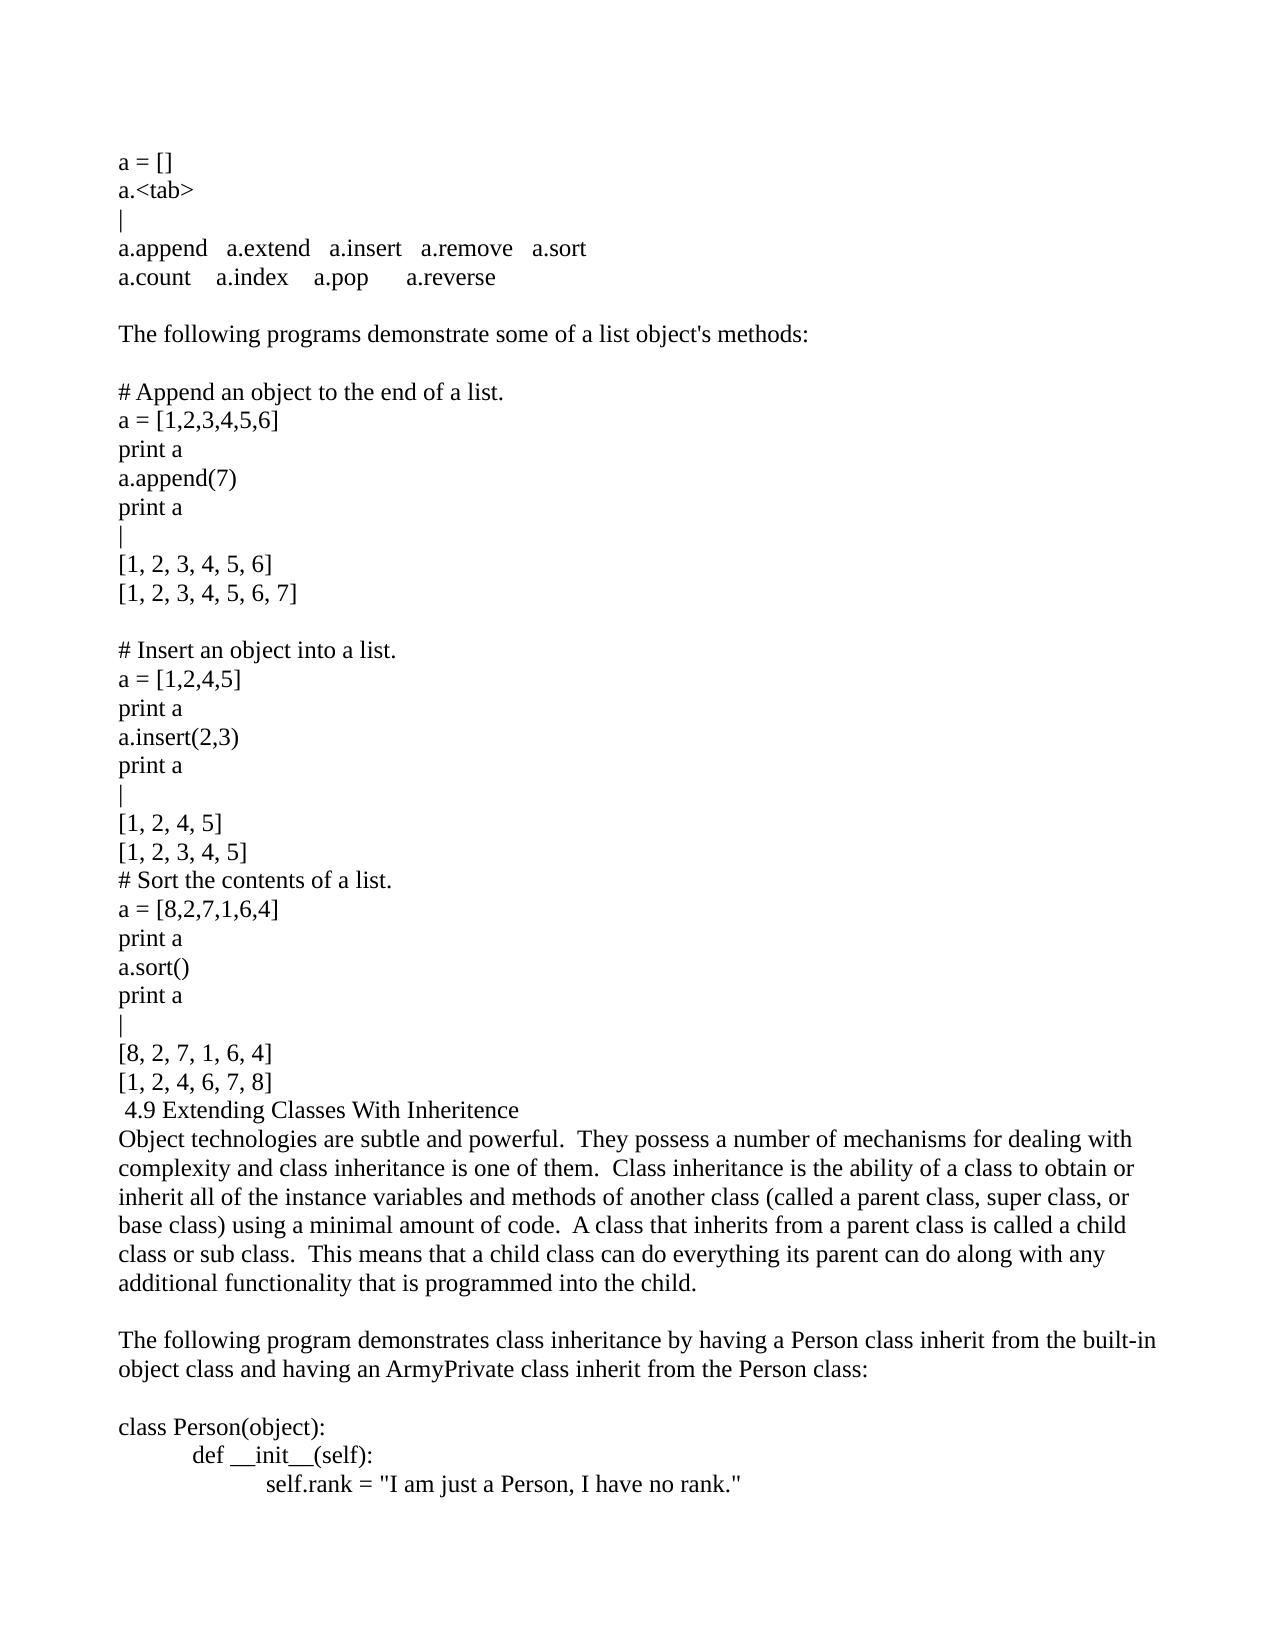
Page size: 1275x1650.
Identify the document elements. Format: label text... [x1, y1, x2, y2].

text [1, 2, 3, 4, 5] [118, 837, 1157, 866]
text [8, 2, 7, 1, 6, 4] [118, 1038, 1157, 1067]
text a = [] [118, 147, 1157, 176]
text The following program demonstrates class inheritance by having a Person class inherit from the built-in object class and having an ArmyPrivate class inherit from the Person class: [118, 1326, 1157, 1383]
text print a [118, 923, 1157, 952]
text self.rank = "I am just a Person, I have no rank." [118, 1469, 1157, 1498]
text # Sort the contents of a list. [118, 866, 1157, 894]
text | [118, 521, 1157, 549]
text print a [118, 693, 1157, 722]
text a = [1,2,3,4,5,6] [118, 406, 1157, 434]
text # Insert an object into a list. [118, 636, 1157, 664]
text 4.9 Extending Classes With Inheritence [118, 1096, 1157, 1124]
text class Person(object): [118, 1412, 1157, 1441]
text a = [8,2,7,1,6,4] [118, 894, 1157, 923]
text a = [1,2,4,5] [118, 664, 1157, 693]
text # Append an object to the end of a list. [118, 377, 1157, 406]
text a.insert(2,3) [118, 722, 1157, 751]
text a.append a.extend a.insert a.remove a.sort [118, 233, 1157, 262]
text a.count a.index a.pop a.reverse [118, 262, 1157, 291]
text Object technologies are subtle and powerful. They possess a number of mechanisms for dealing with complexity and class inheritance is one of them. Class inheritance is the ability of a class to obtain or inherit all of the instance variables and methods of another class (called a parent class, super class, or base class) using a minimal amount of code. A class that inherits from a parent class is called a child class or sub class. This means that a child class can do everything its parent can do along with any additional functionality that is programmed into the child. [118, 1124, 1157, 1297]
text print a [118, 434, 1157, 463]
text a.append(7) [118, 463, 1157, 492]
text | [118, 1009, 1157, 1038]
text def __init__(self): [118, 1441, 1157, 1469]
text a.<tab> [118, 176, 1157, 204]
text print a [118, 751, 1157, 779]
text [1, 2, 4, 6, 7, 8] [118, 1067, 1157, 1096]
text print a [118, 981, 1157, 1009]
text [1, 2, 4, 5] [118, 808, 1157, 837]
text The following programs demonstrate some of a list object's methods: [118, 319, 1157, 348]
text [1, 2, 3, 4, 5, 6] [118, 549, 1157, 578]
text a.sort() [118, 952, 1157, 981]
text print a [118, 492, 1157, 521]
text | [118, 204, 1157, 233]
text | [118, 779, 1157, 808]
text [1, 2, 3, 4, 5, 6, 7] [118, 578, 1157, 607]
